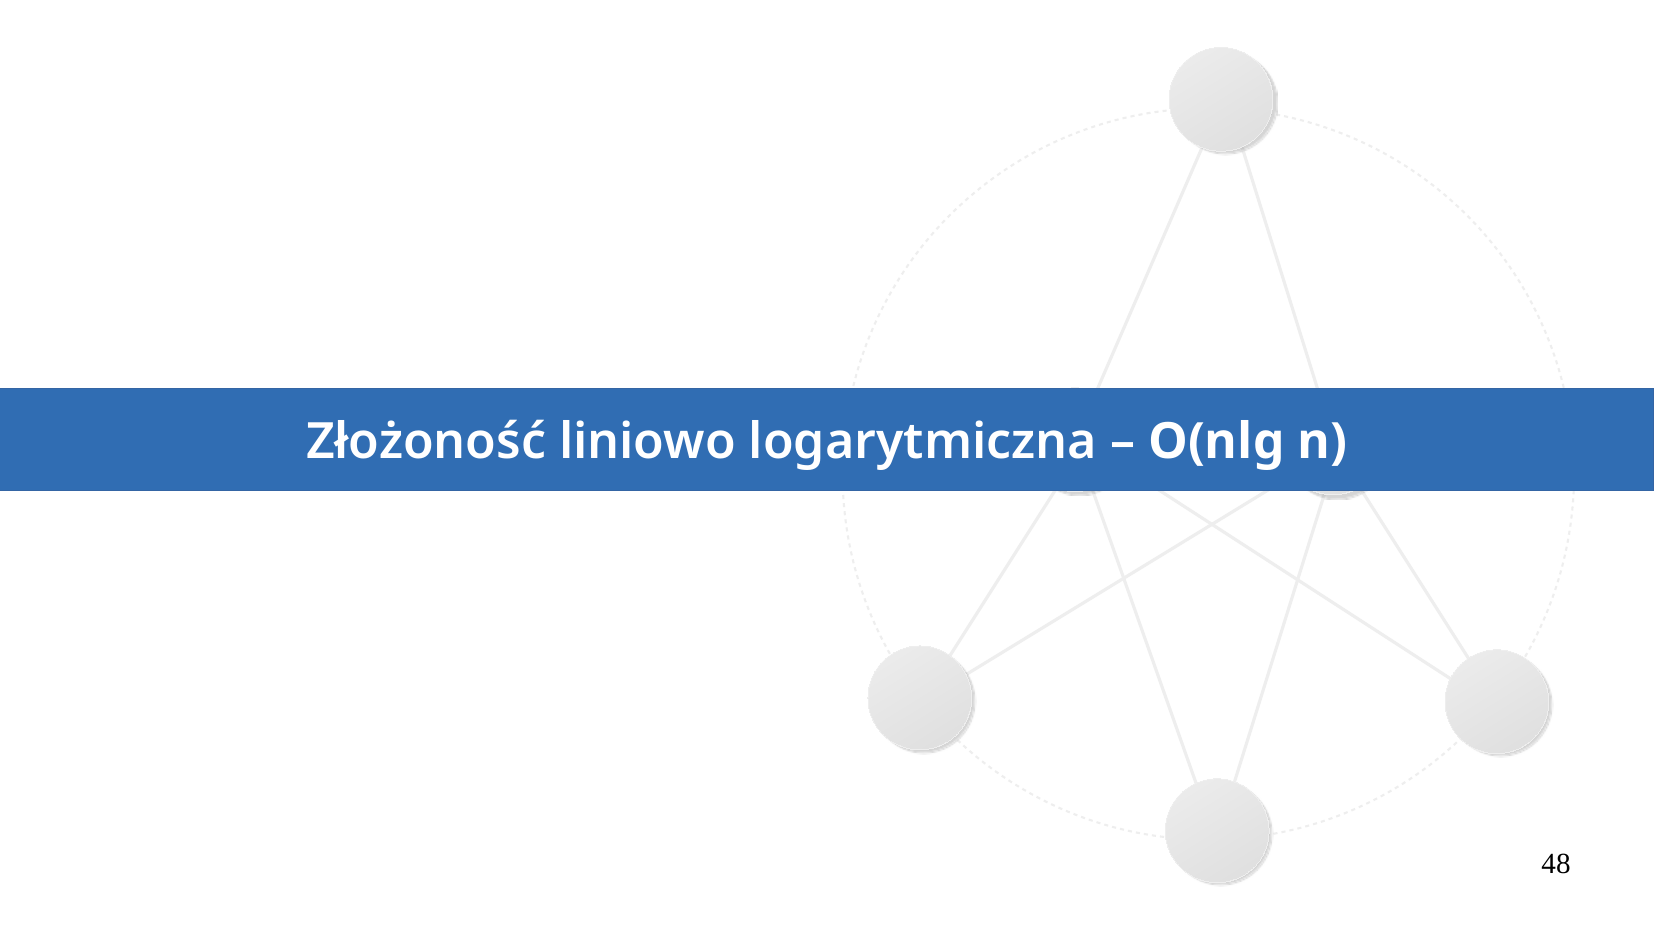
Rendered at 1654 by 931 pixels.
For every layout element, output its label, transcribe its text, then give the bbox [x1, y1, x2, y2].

text_box [867, 645, 972, 750]
text_box [1445, 649, 1549, 754]
text_box [1165, 778, 1270, 883]
text_box [1169, 47, 1273, 152]
text_box [1313, 491, 1353, 495]
text_box Złożoność liniowo logarytmiczna – O(nlg n) [0, 388, 1654, 491]
